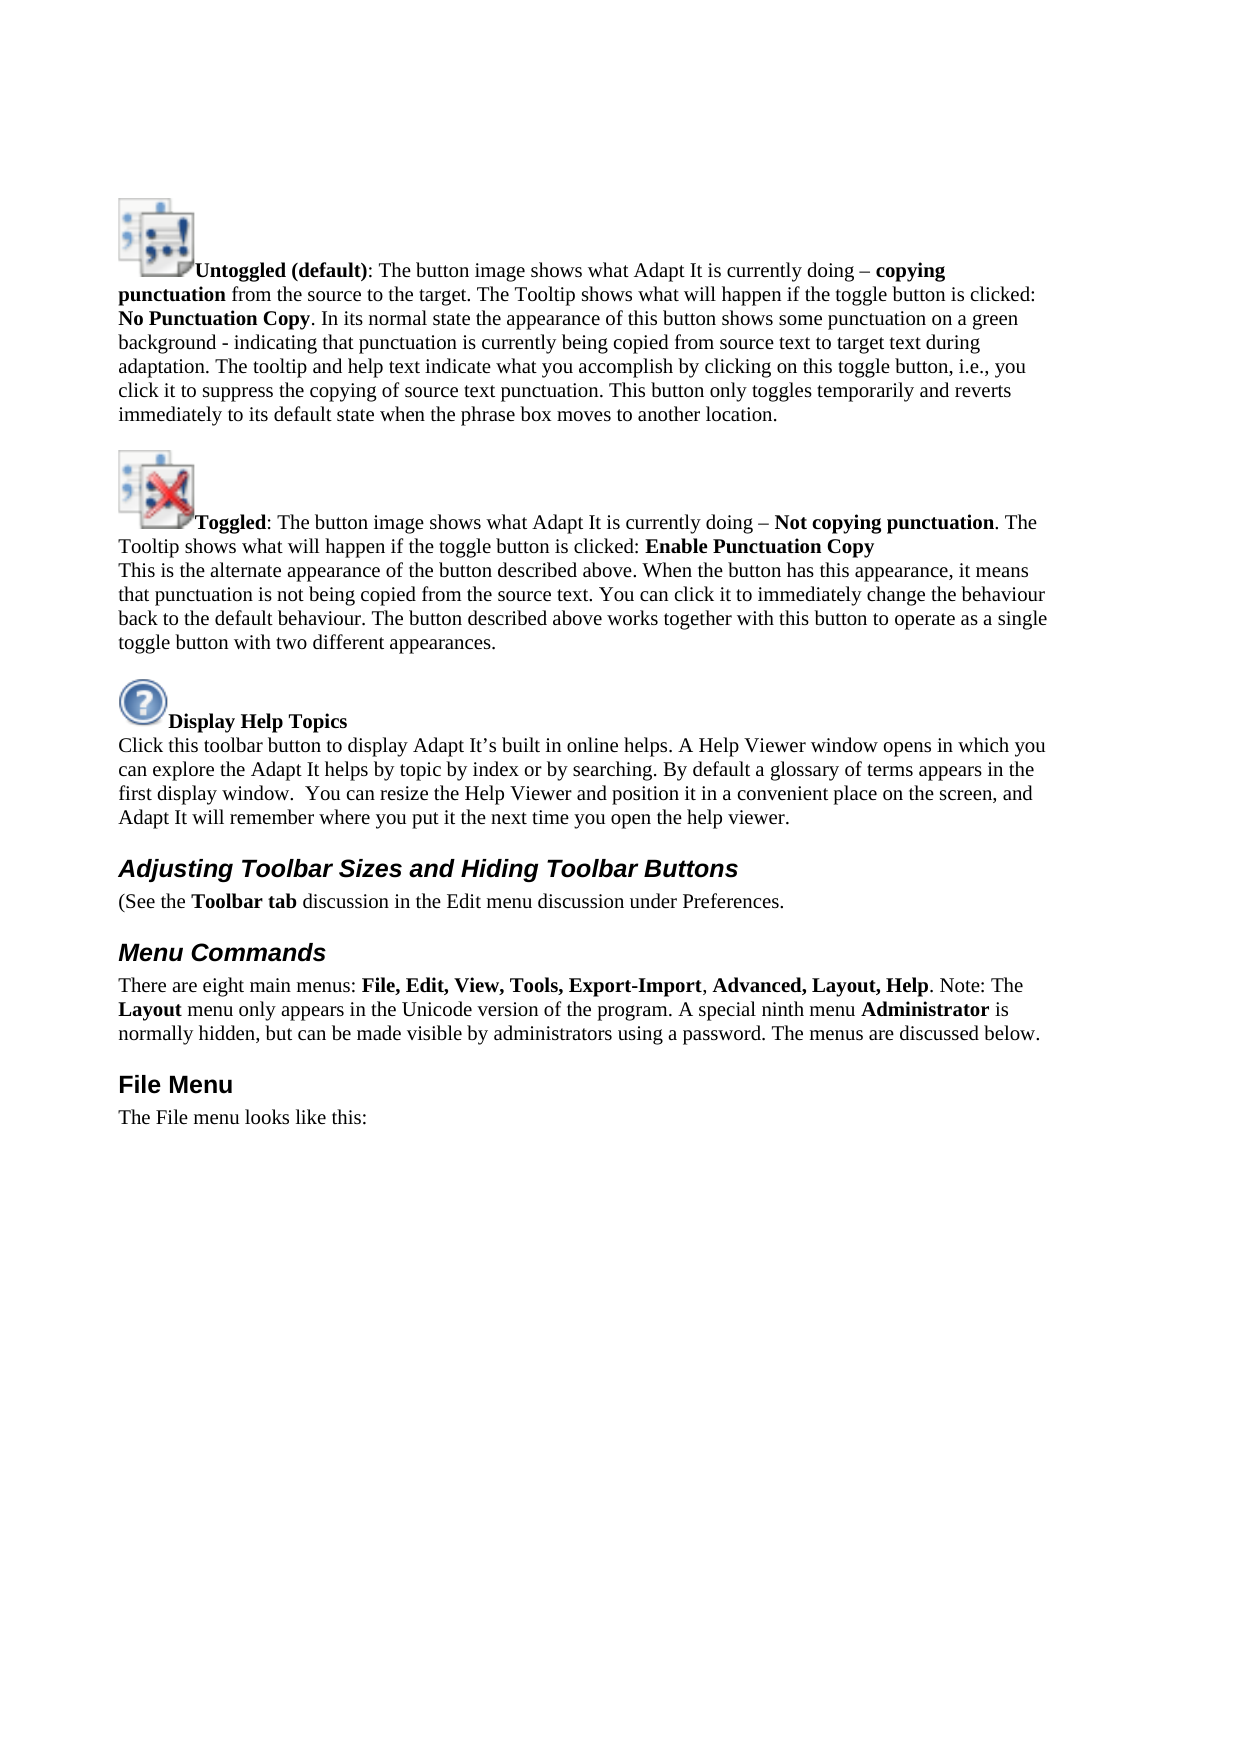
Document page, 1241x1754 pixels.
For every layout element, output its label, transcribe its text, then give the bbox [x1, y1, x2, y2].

subtitle Adjusting Toolbar Sizes and Hiding Toolbar Buttons [118, 854, 1048, 883]
subtitle Menu Commands [118, 938, 1048, 967]
text Display Help Topics [118, 678, 1048, 733]
picture [118, 450, 195, 529]
text The File menu looks like this: [118, 1105, 1048, 1129]
text There are eight main menus: File, Edit, View, Tools, Export-Import, Advanced, Layout, Help. Note: The Layout menu only appears in the Unicode version of the program. A special ninth menu Administrator is normally hidden, but can be made visible by administrators using a password. The menus are discussed below. [118, 973, 1048, 1045]
text Toggled: The button image shows what Adapt It is currently doing – Not copying punctuation. The Tooltip shows what will happen if the toggle button is clicked: Enable Punctuation Copy [118, 450, 1048, 558]
picture [118, 198, 195, 277]
subtitle File Menu [118, 1070, 1048, 1099]
text Untoggled (default): The button image shows what Adapt It is currently doing – copying punctuation from the source to the target. The Tooltip shows what will happen if the toggle button is clicked: No Punctuation Copy. In its normal state the appearance of this button shows some punctuation on a green background - indicating that punctuation is currently being copied from source text to target text during adaptation. The tooltip and help text indicate what you accomplish by clicking on this toggle button, i.e., you click it to suppress the copying of source text punctuation. This button only toggles temporarily and reverts immediately to its default state when the phrase box moves to another location. [118, 198, 1048, 426]
text (See the Toolbar tab discussion in the Edit menu discussion under Preferences. [118, 889, 1048, 913]
picture [118, 678, 168, 728]
text Click this toolbar button to display Adapt It’s built in online helps. A Help Viewer window opens in which you can explore the Adapt It helps by topic by index or by searching. By default a glossary of terms appears in the first display window. You can resize the Help Viewer and position it in a convenient place on the screen, and Adapt It will remember where you put it the next time you open the help viewer. [118, 733, 1048, 829]
text This is the alternate appearance of the button described above. When the button has this appearance, it means that punctuation is not being copied from the source text. You can click it to immediately change the behaviour back to the default behaviour. The button described above works together with this button to operate as a single toggle button with two different appearances. [118, 558, 1048, 654]
